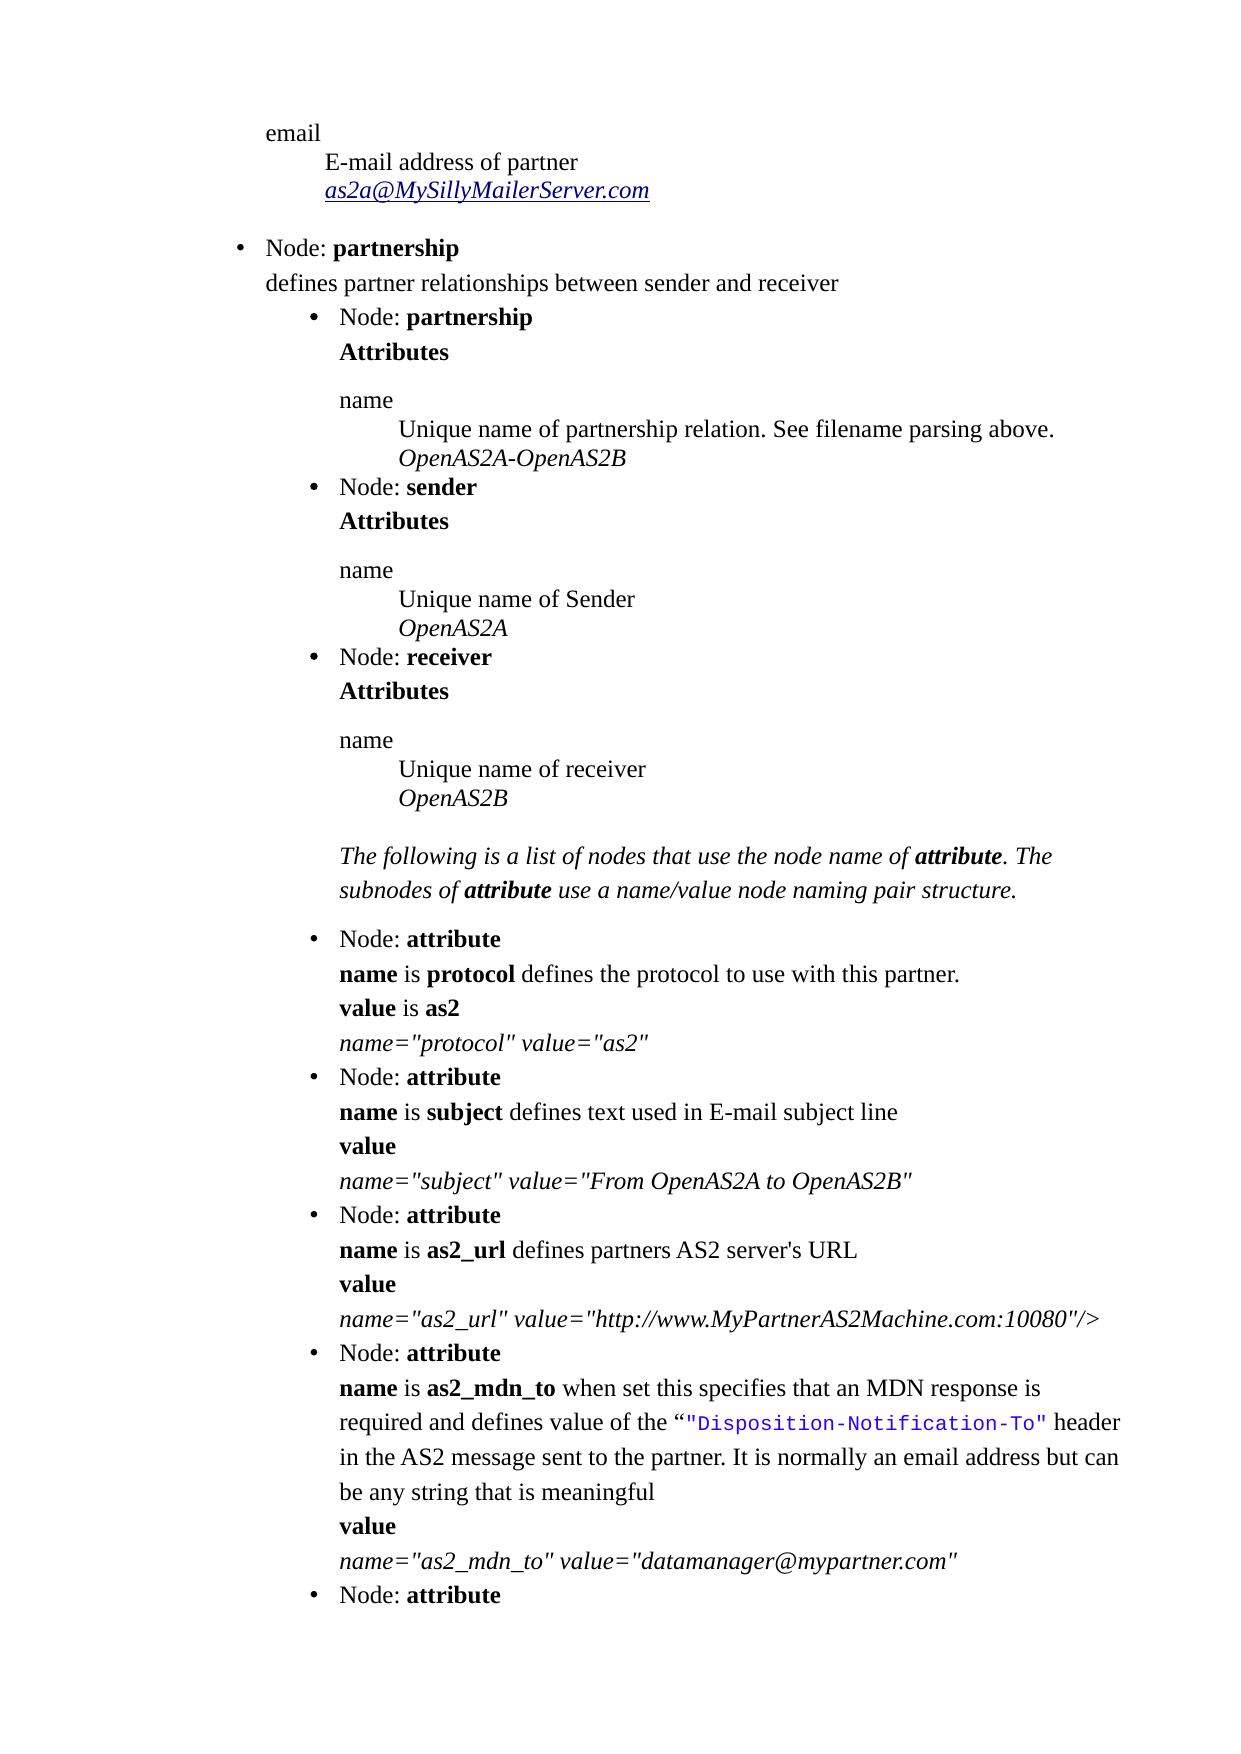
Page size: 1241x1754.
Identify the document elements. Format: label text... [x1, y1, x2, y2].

list E-mail address of partner as2a@MySillyMailerServer.com [295, 147, 1122, 204]
list Node: sender Attributes [309, 472, 1122, 535]
list Unique name of receiver OpenAS2B [369, 754, 1122, 811]
list Unique name of partnership relation. See filename parsing above. OpenAS2A-OpenAS2B [369, 414, 1122, 472]
subtitle name [309, 555, 1122, 584]
subtitle email [236, 118, 1122, 147]
list Node: attribute name is as2_mdn_to when set this specifies that an MDN response is required and defines value of the “"Disposition-Notification-To" header in the AS2 message sent to the partner. It is normally an email address but can be any string that is meaningful value name="as2_mdn_to" value="datamanager@mypartner.com" [309, 1338, 1122, 1575]
list Unique name of Sender OpenAS2A [369, 584, 1122, 642]
list Node: receiver Attributes [309, 642, 1122, 705]
list Node: attribute [309, 1580, 1122, 1609]
list The following is a list of nodes that use the node name of attribute. The subnodes of attribute use a name/value node naming pair structure. [309, 841, 1122, 904]
list Node: partnership Attributes [309, 302, 1122, 365]
subtitle name [309, 725, 1122, 754]
list Node: attribute name is protocol defines the protocol to use with this partner. value is as2 name="protocol" value="as2" [309, 924, 1122, 1057]
list Node: attribute name is subject defines text used in E-mail subject line value name="subject" value="From OpenAS2A to OpenAS2B" [309, 1062, 1122, 1194]
list Node: attribute name is as2_url defines partners AS2 server's URL value name="as2_url" value="http://www.MyPartnerAS2Machine.com:10080"/> [309, 1200, 1122, 1332]
subtitle name [309, 386, 1122, 414]
list Node: partnership defines partner relationships between sender and receiver [236, 233, 1122, 296]
